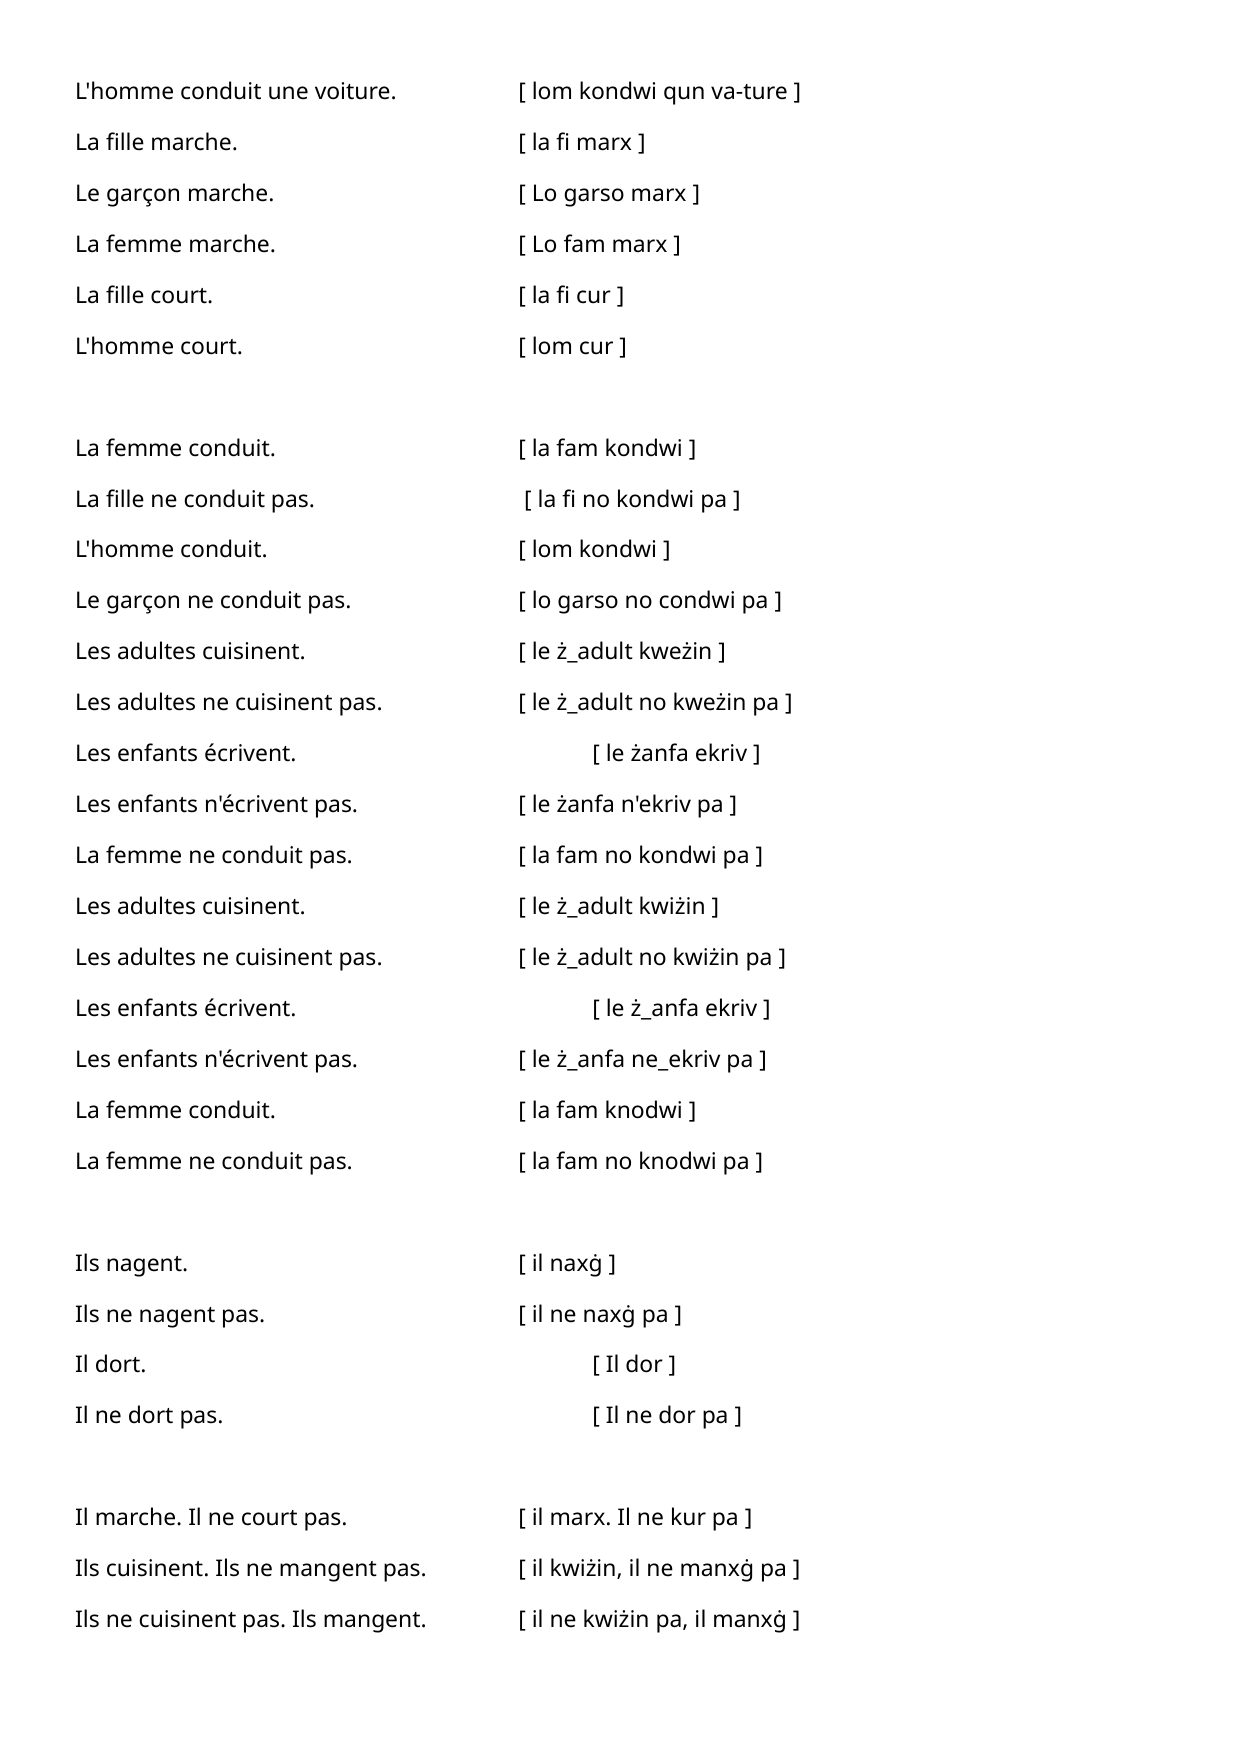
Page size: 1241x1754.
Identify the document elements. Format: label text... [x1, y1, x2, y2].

text Les enfants écrivent. [ le żanfa ekriv ] [75, 737, 1165, 768]
text L'homme court. [ lom cur ] [75, 330, 1165, 361]
text La fille ne conduit pas. [ la fi no kondwi pa ] [75, 482, 1165, 514]
text Il marche. Il ne court pas. [ il marx. Il ne kur pa ] [75, 1501, 1165, 1532]
text Les enfants n'écrivent pas. [ le żanfa n'ekriv pa ] [75, 788, 1165, 819]
text Ils ne cuisinent pas. Ils mangent. [ il ne kwiżin pa, il manxġ ] [75, 1603, 1165, 1634]
text La fille court. [ la fi cur ] [75, 279, 1165, 310]
text La femme ne conduit pas. [ la fam no knodwi pa ] [75, 1145, 1165, 1176]
text Les adultes cuisinent. [ le ż_adult kwiżin ] [75, 890, 1165, 921]
text L'homme conduit. [ lom kondwi ] [75, 533, 1165, 565]
text Il dort. [ Il dor ] [75, 1348, 1165, 1380]
text Le garçon marche. [ Lo garso marx ] [75, 177, 1165, 208]
text Il ne dort pas. [ Il ne dor pa ] [75, 1399, 1165, 1431]
text Le garçon ne conduit pas. [ lo garso no condwi pa ] [75, 584, 1165, 616]
text La femme conduit. [ la fam knodwi ] [75, 1094, 1165, 1125]
text Les adultes ne cuisinent pas. [ le ż_adult no kwiżin pa ] [75, 941, 1165, 972]
text Ils ne nagent pas. [ il ne naxġ pa ] [75, 1297, 1165, 1329]
text La fille marche. [ la fi marx ] [75, 126, 1165, 157]
text Les adultes ne cuisinent pas. [ le ż_adult no kweżin pa ] [75, 686, 1165, 717]
text La femme ne conduit pas. [ la fam no kondwi pa ] [75, 839, 1165, 870]
text Les enfants n'écrivent pas. [ le ż_anfa ne_ekriv pa ] [75, 1043, 1165, 1074]
text Ils nagent. [ il naxġ ] [75, 1247, 1165, 1278]
text La femme marche. [ Lo fam marx ] [75, 228, 1165, 259]
text Les adultes cuisinent. [ le ż_adult kweżin ] [75, 635, 1165, 667]
text Ils cuisinent. Ils ne mangent pas. [ il kwiżin, il ne manxġ pa ] [75, 1552, 1165, 1583]
text L'homme conduit une voiture. [ lom kondwi qun va-ture ] [75, 75, 1165, 106]
text Les enfants écrivent. [ le ż_anfa ekriv ] [75, 992, 1165, 1023]
text La femme conduit. [ la fam kondwi ] [75, 432, 1165, 463]
